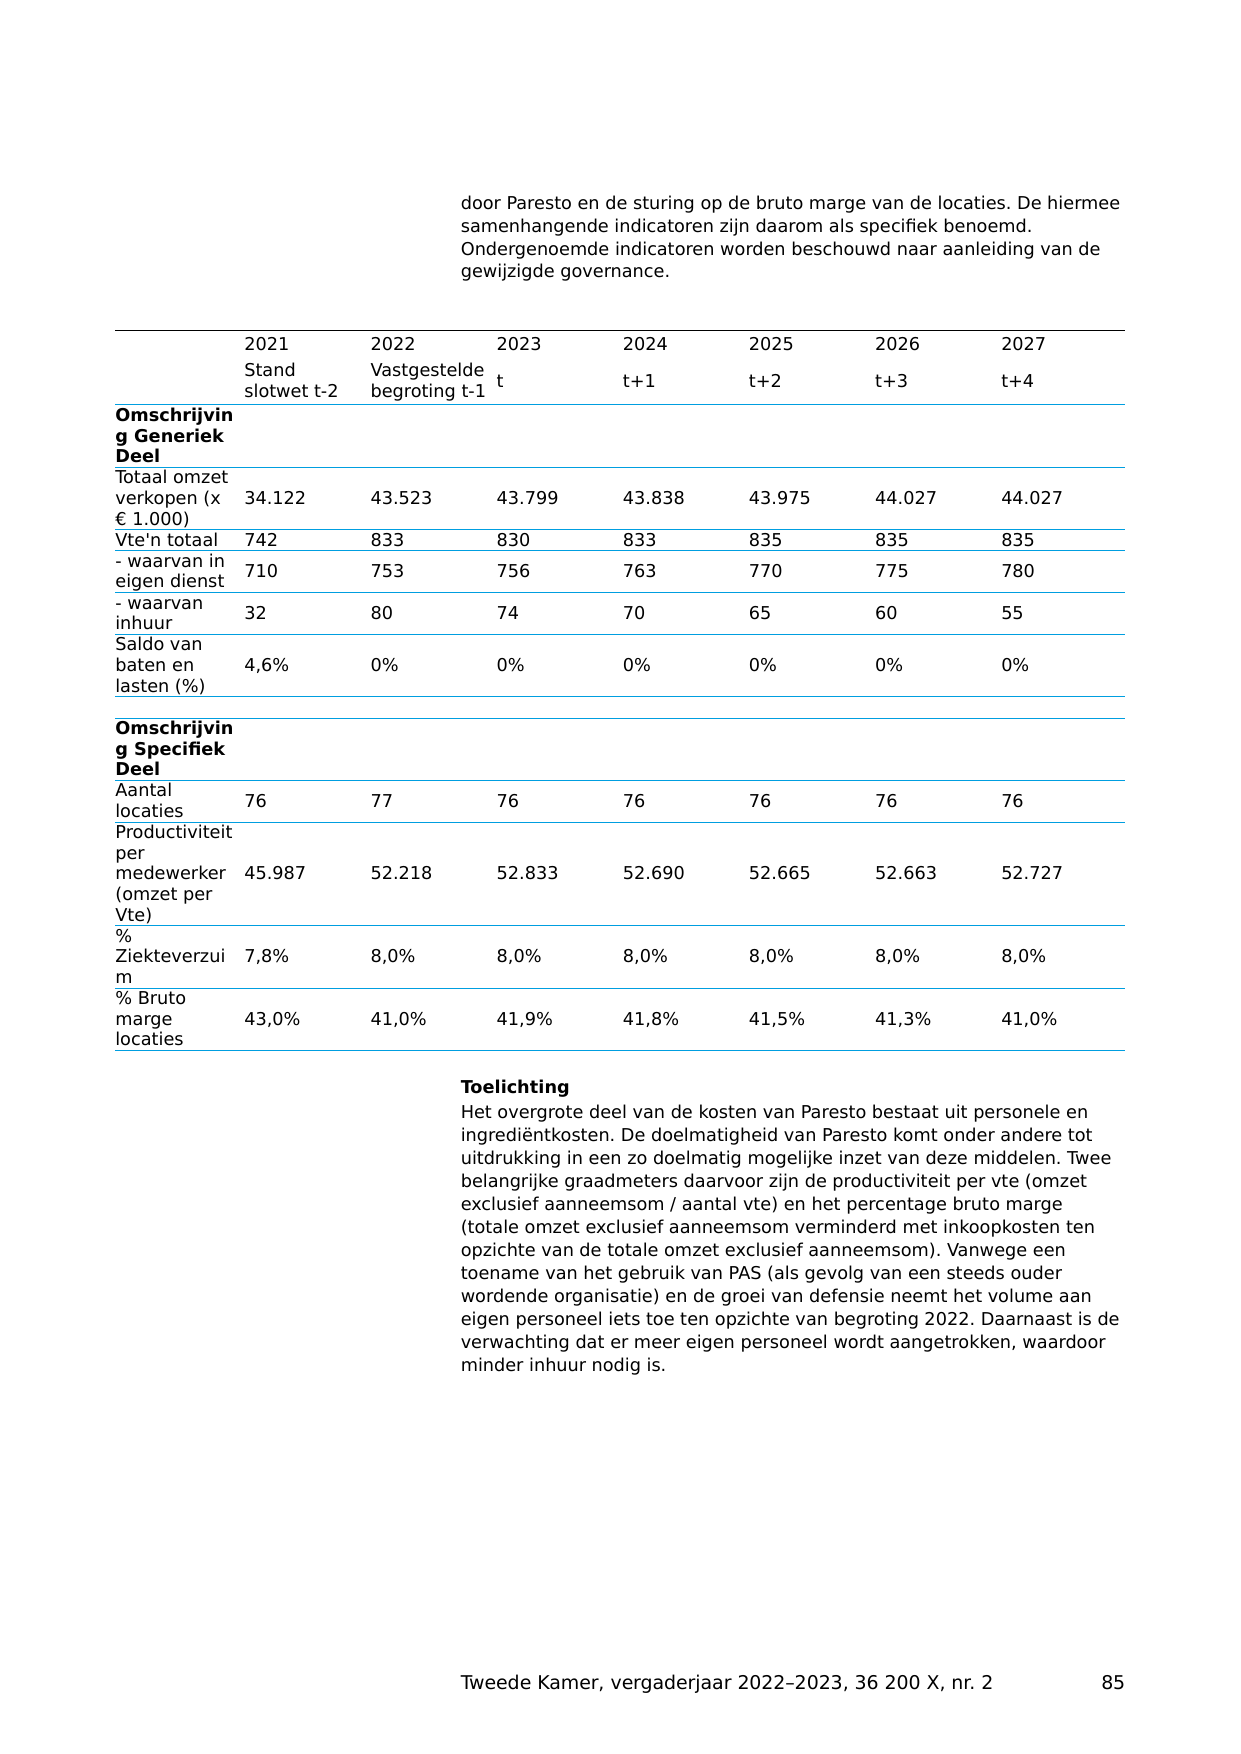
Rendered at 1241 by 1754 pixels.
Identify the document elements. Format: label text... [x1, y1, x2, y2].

table_cell 753 [368, 551, 493, 592]
table_cell [998, 719, 1125, 780]
table_cell 43.838 [620, 468, 746, 529]
table_cell 2027 [998, 331, 1125, 357]
table_cell [746, 719, 872, 780]
text Toelichting [461, 1076, 1125, 1098]
table_cell [241, 405, 367, 467]
table_cell Aantal locaties [115, 781, 241, 822]
table_cell % Ziekteverzuim [115, 926, 241, 988]
table_cell 52.218 [368, 823, 493, 925]
table_cell Omschrijving Generiek Deel [115, 405, 241, 467]
table_cell - waarvan in eigen dienst [115, 551, 241, 592]
table_cell 2023 [494, 331, 620, 357]
table_cell 41,5% [746, 989, 872, 1050]
table_cell 7,8% [241, 926, 367, 988]
table_cell 76 [872, 781, 998, 822]
table_cell 763 [620, 551, 746, 592]
table_cell 41,8% [620, 989, 746, 1050]
table_cell 55 [998, 593, 1125, 634]
table_cell 76 [998, 781, 1125, 822]
table_cell [998, 405, 1125, 467]
table_cell 710 [241, 551, 367, 592]
table_cell 52.690 [620, 823, 746, 925]
table_cell 0% [746, 635, 872, 696]
table_cell 80 [368, 593, 493, 634]
table_cell [872, 405, 998, 467]
table_cell 52.833 [494, 823, 620, 925]
table_cell [241, 697, 367, 717]
table_cell Saldo van baten en lasten (%) [115, 635, 241, 696]
table_cell 52.727 [998, 823, 1125, 925]
table_cell t+3 [872, 357, 998, 404]
table_cell - waarvan inhuur [115, 593, 241, 634]
table_cell 52.663 [872, 823, 998, 925]
table_cell 76 [620, 781, 746, 822]
table_cell 43.799 [494, 468, 620, 529]
table_cell 43,0% [241, 989, 367, 1050]
table_cell [620, 719, 746, 780]
table_cell 0% [494, 635, 620, 696]
table_cell [746, 697, 872, 717]
table_cell 65 [746, 593, 872, 634]
table_cell 77 [368, 781, 493, 822]
table_cell 775 [872, 551, 998, 592]
table_cell 830 [494, 530, 620, 550]
table_cell Vte'n totaal [115, 530, 241, 550]
table_cell [494, 719, 620, 780]
table_cell 34.122 [241, 468, 367, 529]
table_cell [368, 697, 493, 717]
table_cell Vastgestelde begroting t-1 [368, 357, 493, 404]
table_cell [746, 405, 872, 467]
table_cell 76 [494, 781, 620, 822]
table_cell 76 [746, 781, 872, 822]
table_cell Productiviteit per medewerker (omzet per Vte) [115, 823, 241, 925]
table_cell 45.987 [241, 823, 367, 925]
table_cell [115, 331, 241, 357]
table_cell 2022 [368, 331, 493, 357]
table_cell 8,0% [998, 926, 1125, 988]
table_cell t [494, 357, 620, 404]
table_cell [872, 719, 998, 780]
table_cell [620, 697, 746, 717]
table_cell 76 [241, 781, 367, 822]
table_cell Totaal omzet verkopen (x € 1.000) [115, 468, 241, 529]
table_cell 8,0% [746, 926, 872, 988]
text Het overgrote deel van de kosten van Paresto bestaat uit personele en ingrediëntkosten. De doelmatigheid van Paresto komt onder andere tot uitdrukking in een zo doelmatig mogelijke inzet van deze middelen. Twee belangrijke graadmeters daarvoor zijn de productiviteit per vte (omzet exclusief aanneemsom / aantal vte) en het percentage bruto marge (totale omzet exclusief aanneemsom verminderd met inkoopkosten ten opzichte van de totale omzet exclusief aanneemsom). Vanwege een toename van het gebruik van PAS (als gevolg van een steeds ouder wordende organisatie) en de groei van defensie neemt het volume aan eigen personeel iets toe ten opzichte van begroting 2022. Daarnaast is de verwachting dat er meer eigen personeel wordt aangetrokken, waardoor minder inhuur nodig is. [461, 1101, 1125, 1376]
table_cell % Bruto marge locaties [115, 989, 241, 1050]
table_cell 2021 [241, 331, 367, 357]
table_cell 756 [494, 551, 620, 592]
table_cell t+1 [620, 357, 746, 404]
table_cell 41,9% [494, 989, 620, 1050]
table_cell [872, 697, 998, 717]
table_cell Stand slotwet t-2 [241, 357, 367, 404]
table_cell 0% [368, 635, 493, 696]
text door Paresto en de sturing op de bruto marge van de locaties. De hiermee samenhangende indicatoren zijn daarom als specifiek benoemd. Ondergenoemde indicatoren worden beschouwd naar aanleiding van de gewijzigde governance. [461, 191, 1125, 282]
table_cell [998, 697, 1125, 717]
table_cell 8,0% [620, 926, 746, 988]
table_cell 0% [998, 635, 1125, 696]
table_cell [494, 405, 620, 467]
table_cell 41,3% [872, 989, 998, 1050]
table_cell [115, 697, 241, 717]
table_cell 32 [241, 593, 367, 634]
table_cell 2026 [872, 331, 998, 357]
table_cell 43.523 [368, 468, 493, 529]
table_cell [494, 697, 620, 717]
table_cell 2025 [746, 331, 872, 357]
table_cell 70 [620, 593, 746, 634]
table_cell [620, 405, 746, 467]
table_cell 44.027 [872, 468, 998, 529]
table_cell 8,0% [368, 926, 493, 988]
table_cell 0% [620, 635, 746, 696]
table_cell Omschrijving Specifiek Deel [115, 719, 241, 780]
table_cell 833 [620, 530, 746, 550]
table_cell 833 [368, 530, 493, 550]
table_cell 8,0% [872, 926, 998, 988]
table_cell t+2 [746, 357, 872, 404]
table_cell 60 [872, 593, 998, 634]
table_cell [368, 719, 493, 780]
table_cell 835 [998, 530, 1125, 550]
table_cell 770 [746, 551, 872, 592]
table_cell 742 [241, 530, 367, 550]
table_cell 0% [872, 635, 998, 696]
table_header Tabel 35 Overzicht doelmatigheidsindicatoren [115, 305, 1125, 330]
table_cell 2024 [620, 331, 746, 357]
table_cell 4,6% [241, 635, 367, 696]
table_cell 41,0% [368, 989, 493, 1050]
table_cell [368, 405, 493, 467]
table_cell 8,0% [494, 926, 620, 988]
table_cell 835 [746, 530, 872, 550]
table_cell [241, 719, 367, 780]
table_cell [115, 357, 241, 404]
table_cell 43.975 [746, 468, 872, 529]
table_cell 44.027 [998, 468, 1125, 529]
table_cell t+4 [998, 357, 1125, 404]
table_cell 74 [494, 593, 620, 634]
table_cell 41,0% [998, 989, 1125, 1050]
table_cell 835 [872, 530, 998, 550]
table_cell 52.665 [746, 823, 872, 925]
table_cell 780 [998, 551, 1125, 592]
